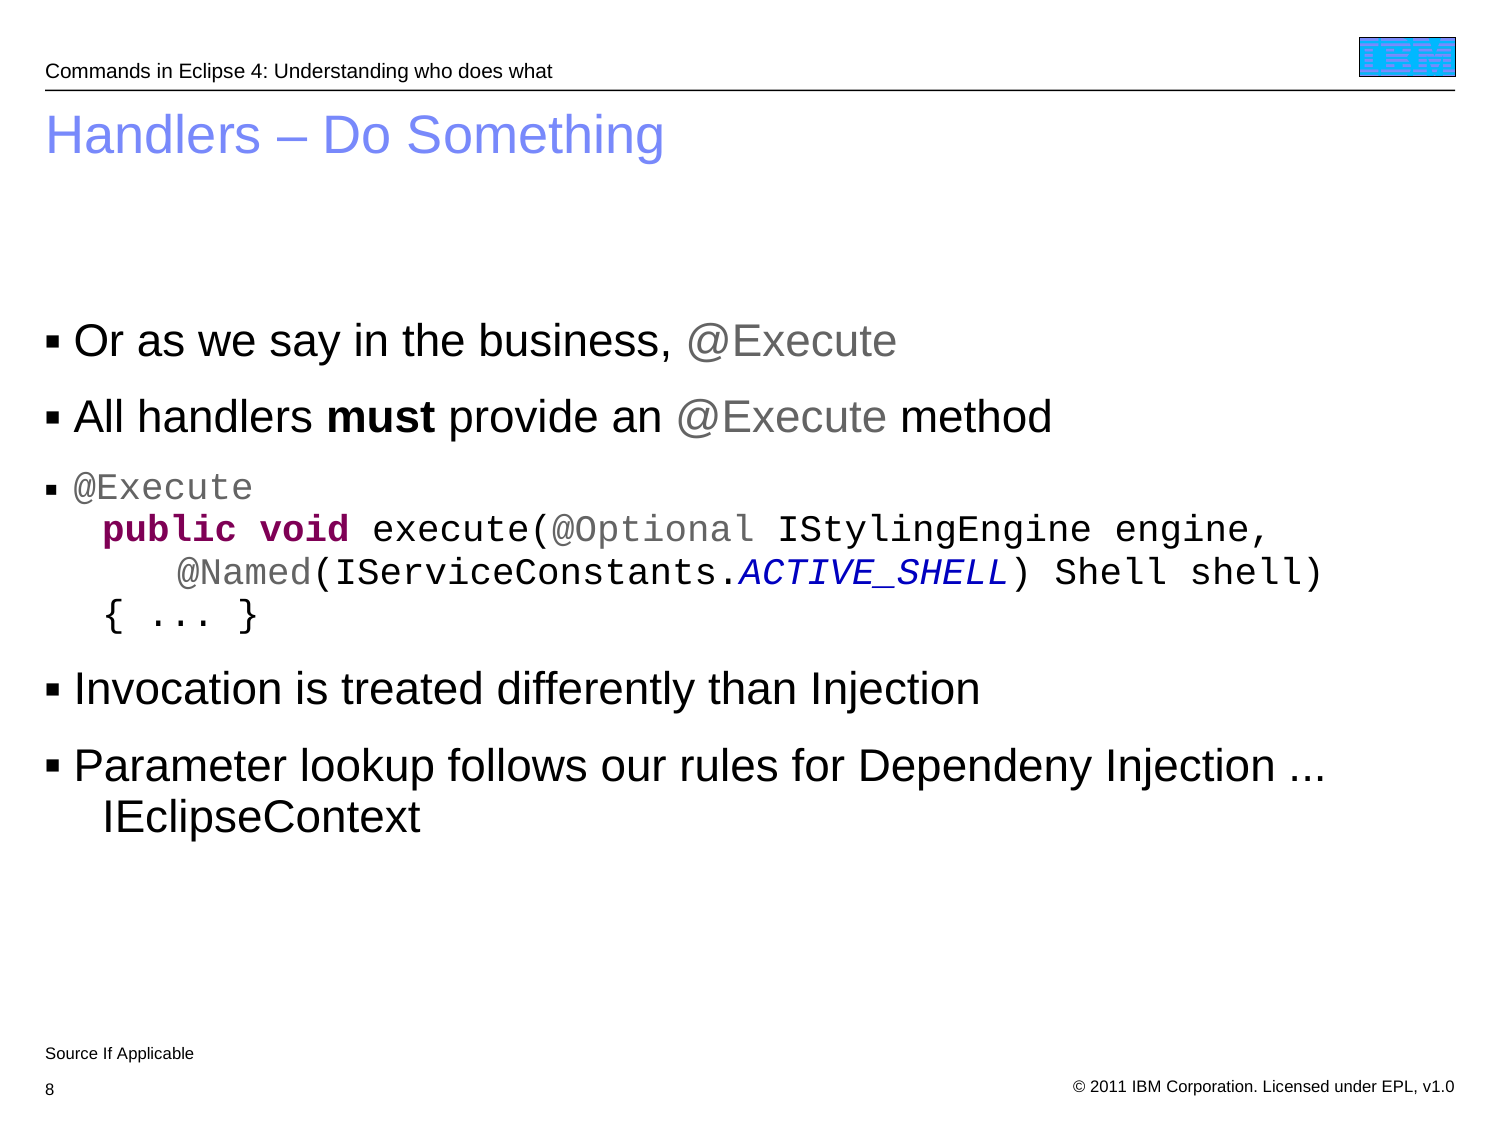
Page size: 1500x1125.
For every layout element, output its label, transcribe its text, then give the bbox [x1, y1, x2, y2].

text_box Source If Applicable [30, 1021, 1441, 1072]
text_box Commands in Eclipse 4: Understanding who does what [30, 37, 1306, 83]
list Or as we say in the business, @Execute All handlers must provide an @Execute method @Execute public void execute(@Optional IStylingEngine engine, @Named(IServiceConstants.ACTIVE_SHELL) Shell shell) { ... } Invocation is treated differently than Injection Parameter lookup follows our rules for Dependeny Injection ... IEclipseContext [30, 307, 1456, 1058]
title Handlers – Do Something [30, 97, 1456, 218]
